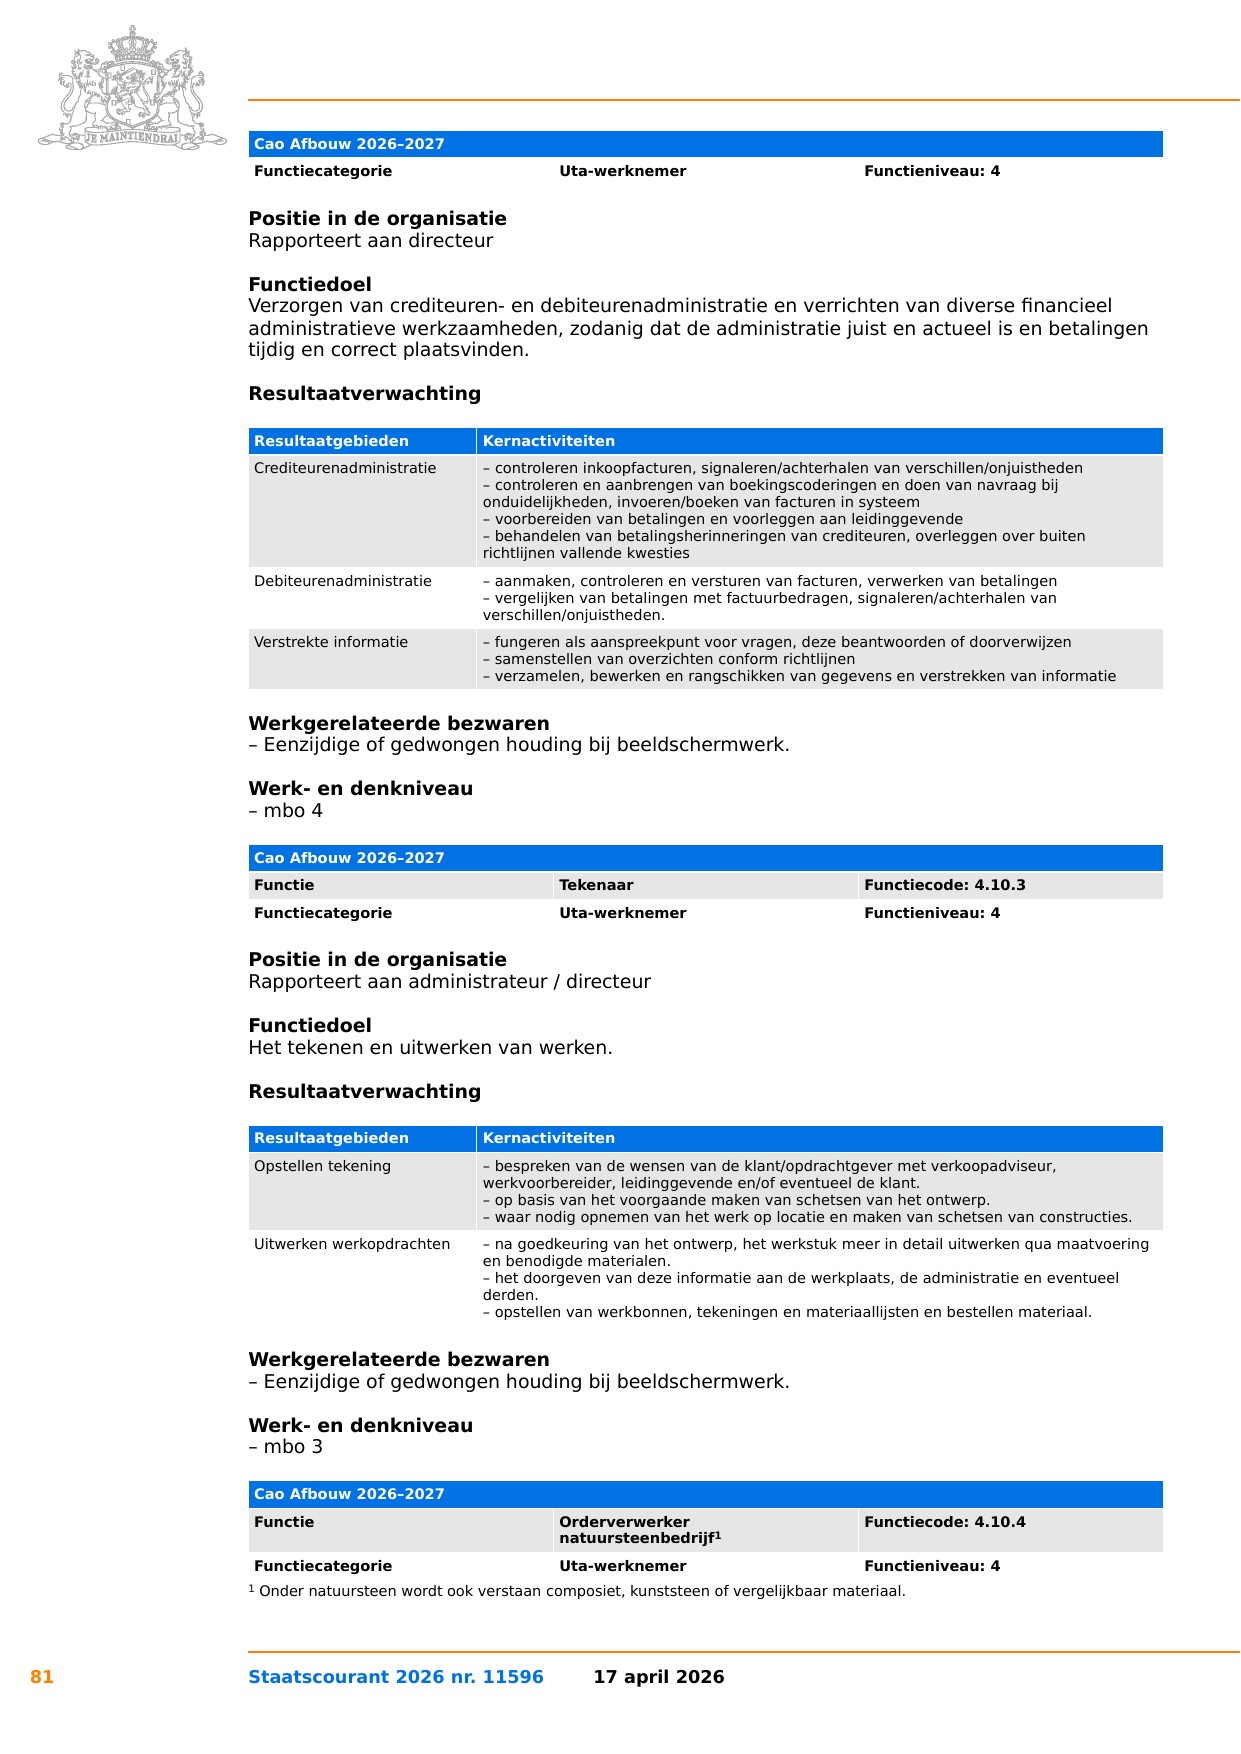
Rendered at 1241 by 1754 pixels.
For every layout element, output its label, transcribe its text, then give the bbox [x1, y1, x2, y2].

text Functiedoel [248, 273, 1163, 295]
table_header Kernactiviteiten [477, 428, 1163, 454]
table_cell Opstellen tekening [249, 1153, 476, 1230]
picture [38, 25, 227, 150]
table_cell – controleren inkoopfacturen, signaleren/achterhalen van verschillen/onjuistheden – controleren en aanbrengen van boekingscoderingen en doen van navraag bij onduidelijkheden, invoeren/boeken van facturen in systeem – voorbereiden van betalingen en voorleggen aan leidinggevende – behandelen van betalingsherinneringen van crediteuren, overleggen over buiten richtlijnen vallende kwesties [477, 456, 1163, 567]
text Werk- en denkniveau [248, 1414, 1163, 1436]
table_cell Tekenaar [554, 873, 858, 899]
table_cell Debiteurenadministratie [249, 568, 476, 628]
table_cell – na goedkeuring van het ontwerp, het werkstuk meer in detail uitwerken qua maatvoering en benodigde materialen. – het doorgeven van deze informatie aan de werkplaats, de administratie en eventueel derden. – opstellen van werkbonnen, tekeningen en materiaallijsten en bestellen materiaal. [477, 1231, 1163, 1326]
table_header Resultaatgebieden [249, 1126, 476, 1152]
table_cell Functieniveau: 4 [859, 158, 1163, 185]
text Rapporteert aan directeur [248, 229, 1163, 252]
table_cell Functiecategorie [249, 1553, 553, 1579]
table_cell Functiecode: 4.10.4 [859, 1509, 1163, 1552]
table_cell – aanmaken, controleren en versturen van facturen, verwerken van betalingen – vergelijken van betalingen met factuurbedragen, signaleren/achterhalen van verschillen/onjuistheden. [477, 568, 1163, 628]
text Resultaatverwachting [248, 383, 1163, 405]
table_cell Uitwerken werkopdrachten [249, 1231, 476, 1326]
text Werkgerelateerde bezwaren [248, 712, 1163, 734]
table_cell Uta-werknemer [554, 1553, 858, 1579]
table_cell Functiecategorie [249, 158, 553, 185]
table_header Kernactiviteiten [477, 1126, 1163, 1152]
table_cell Functiecategorie [249, 900, 553, 926]
table_cell – fungeren als aanspreekpunt voor vragen, deze beantwoorden of doorverwijzen – samenstellen van overzichten conform richtlijnen – verzamelen, bewerken en rangschikken van gegevens en verstrekken van informatie [477, 629, 1163, 689]
text Positie in de organisatie [248, 208, 1163, 229]
text Functiedoel [248, 1015, 1163, 1037]
table_cell Verstrekte informatie [249, 629, 476, 689]
table_cell Functieniveau: 4 [859, 1553, 1163, 1579]
text Werkgerelateerde bezwaren [248, 1349, 1163, 1371]
table_cell Functie [249, 1509, 553, 1552]
text – mbo 3 [248, 1436, 1163, 1458]
table_cell Functieniveau: 4 [859, 900, 1163, 926]
table_header Cao Afbouw 2026–2027 [249, 845, 1163, 871]
text Resultaatverwachting [248, 1081, 1163, 1103]
text Positie in de organisatie [248, 949, 1163, 971]
table_cell Uta-werknemer [554, 900, 858, 926]
table_cell Functie [249, 873, 553, 899]
table_cell – bespreken van de wensen van de klant/opdrachtgever met verkoopadviseur, werkvoorbereider, leidinggevende en/of eventueel de klant. – op basis van het voorgaande maken van schetsen van het ontwerp. – waar nodig opnemen van het werk op locatie en maken van schetsen van constructies. [477, 1153, 1163, 1230]
table_header Cao Afbouw 2026–2027 [249, 1481, 1163, 1508]
text – Eenzijdige of gedwongen houding bij beeldschermwerk. [248, 734, 1163, 756]
text Werk- en denkniveau [248, 778, 1163, 800]
table_cell Orderverwerker natuursteenbedrijf1 [554, 1509, 858, 1552]
table_cell Crediteurenadministratie [249, 456, 476, 567]
table_cell 1 Onder natuursteen wordt ook verstaan composiet, kunststeen of vergelijkbaar materiaal. [248, 1581, 1163, 1600]
table_header Cao Afbouw 2026–2027 [249, 131, 1163, 157]
table_cell Uta-werknemer [554, 158, 858, 185]
text – Eenzijdige of gedwongen houding bij beeldschermwerk. [248, 1371, 1163, 1393]
text – mbo 4 [248, 800, 1163, 822]
text Rapporteert aan administrateur / directeur [248, 971, 1163, 993]
text Verzorgen van crediteuren- en debiteurenadministratie en verrichten van diverse financieel administratieve werkzaamheden, zodanig dat de administratie juist en actueel is en betalingen tijdig en correct plaatsvinden. [248, 295, 1163, 361]
table_cell Functiecode: 4.10.3 [859, 873, 1163, 899]
table_header Resultaatgebieden [249, 428, 476, 454]
text Het tekenen en uitwerken van werken. [248, 1037, 1163, 1059]
